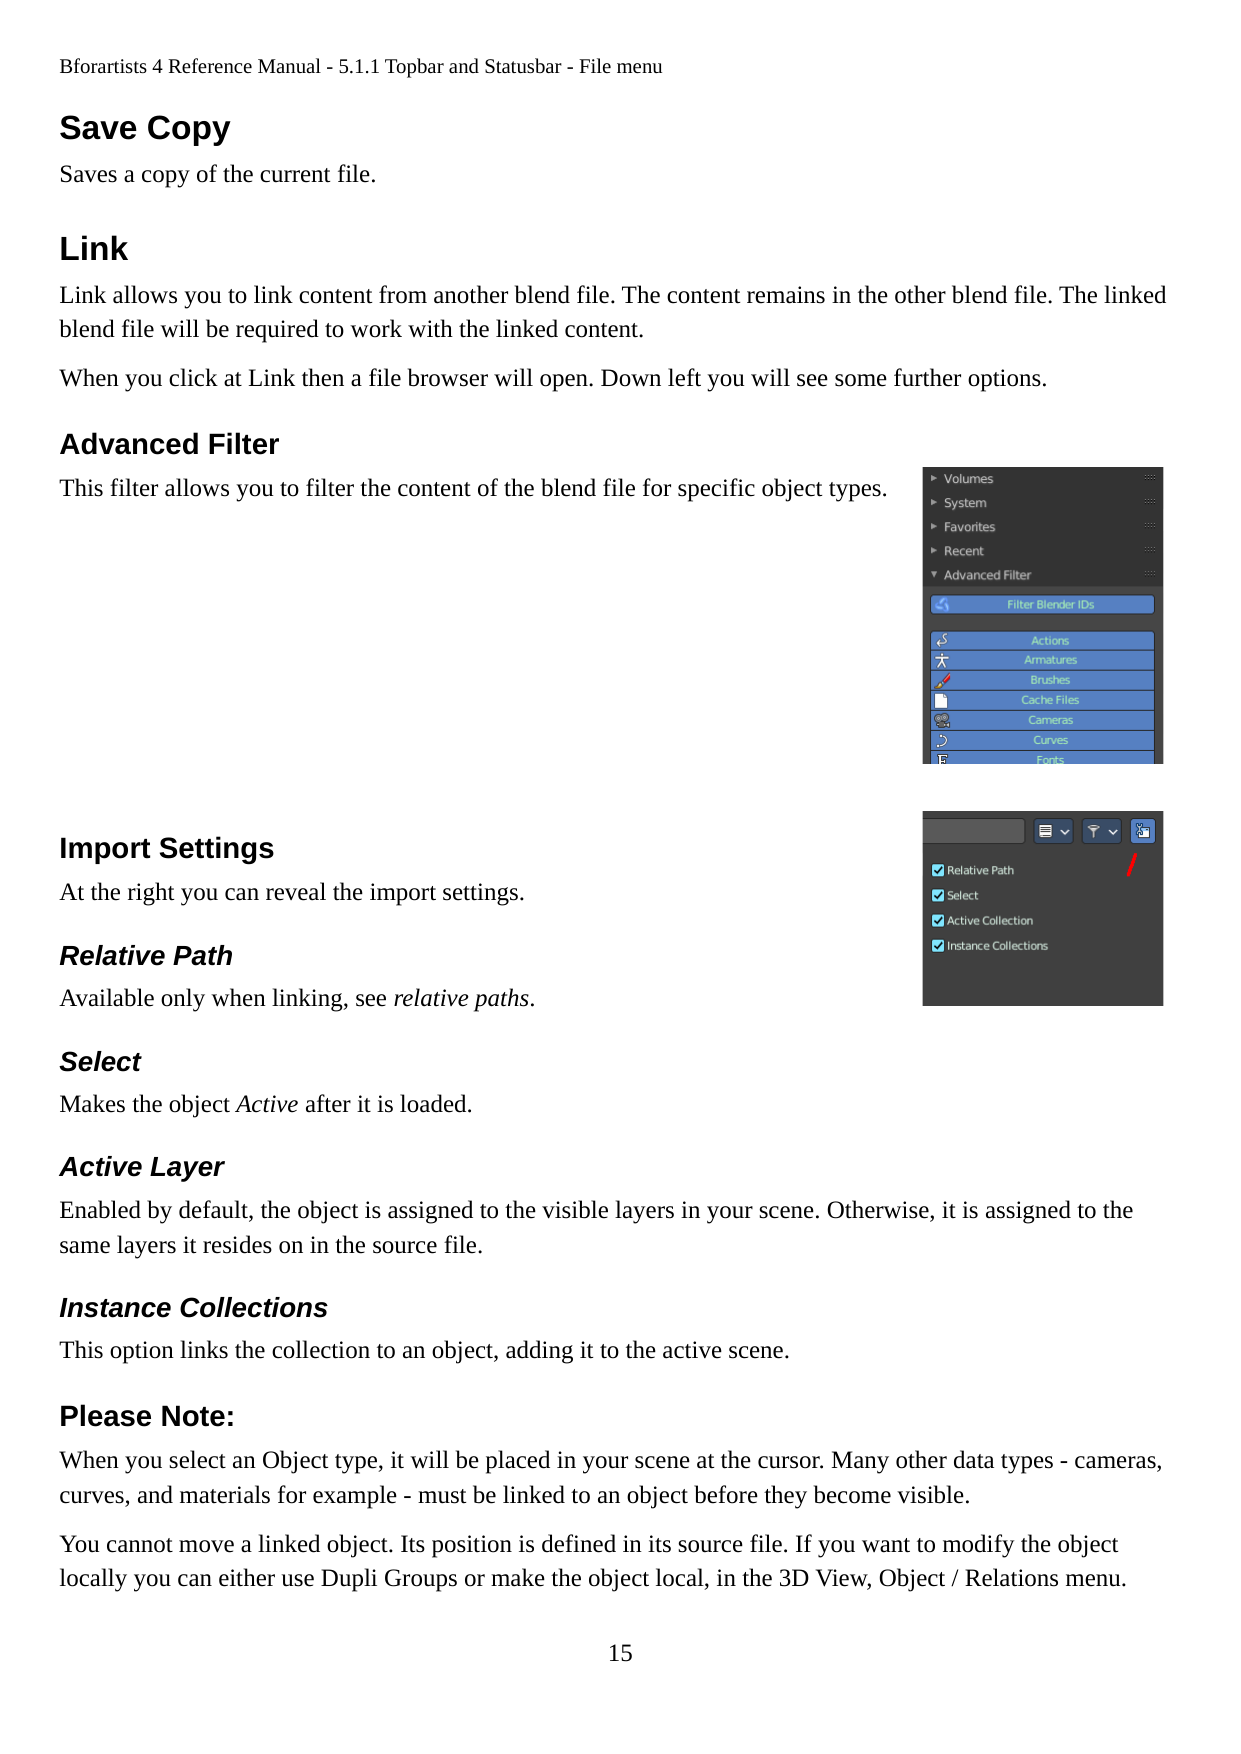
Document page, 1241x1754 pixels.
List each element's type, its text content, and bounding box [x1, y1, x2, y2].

text Link allows you to link content from another blend file. The content remains in the other blend file. The linked blend file will be required to work with the linked content. [59, 280, 1181, 343]
text Saves a copy of the current file. [59, 159, 1181, 187]
text This option links the collection to an object, adding it to the active scene. [59, 1336, 1181, 1364]
text Makes the object Active after it is loaded. [59, 1089, 1181, 1118]
text Enabled by default, the object is assigned to the visible layers in your scene. Otherwise, it is assigned to the same layers it resides on in the source file. [59, 1195, 1181, 1258]
subtitle [1164, 939, 1181, 971]
text When you select an Object type, it will be placed in your scene at the cursor. Many other data types - cameras, curves, and materials for example - must be linked to an object before they become visible. [59, 1446, 1181, 1509]
subtitle Select [59, 1045, 1181, 1077]
subtitle [1164, 831, 1181, 865]
picture [922, 811, 1164, 1006]
text Available only when linking, see relative paths. [59, 983, 1181, 1012]
subtitle Please Note: [59, 1399, 1181, 1433]
subtitle Instance Collections [59, 1291, 1181, 1323]
text When you click at Link then a file browser will open. Down left you will see some further options. [59, 363, 1181, 392]
text This filter allows you to filter the content of the blend file for specific object types. [59, 473, 922, 502]
subtitle Advanced Filter [59, 427, 1181, 461]
subtitle Relative Path [59, 939, 922, 971]
text At the right you can reveal the import settings. [59, 877, 922, 906]
subtitle Link [59, 228, 1181, 267]
subtitle Import Settings [59, 831, 922, 865]
picture [922, 467, 1164, 764]
subtitle Save Copy [59, 107, 1181, 146]
text You cannot move a linked object. Its position is defined in its source file. If you want to modify the object locally you can either use Dupli Groups or make the object local, in the 3D View, Object / Relations menu. [59, 1529, 1181, 1592]
subtitle Active Layer [59, 1151, 1181, 1183]
